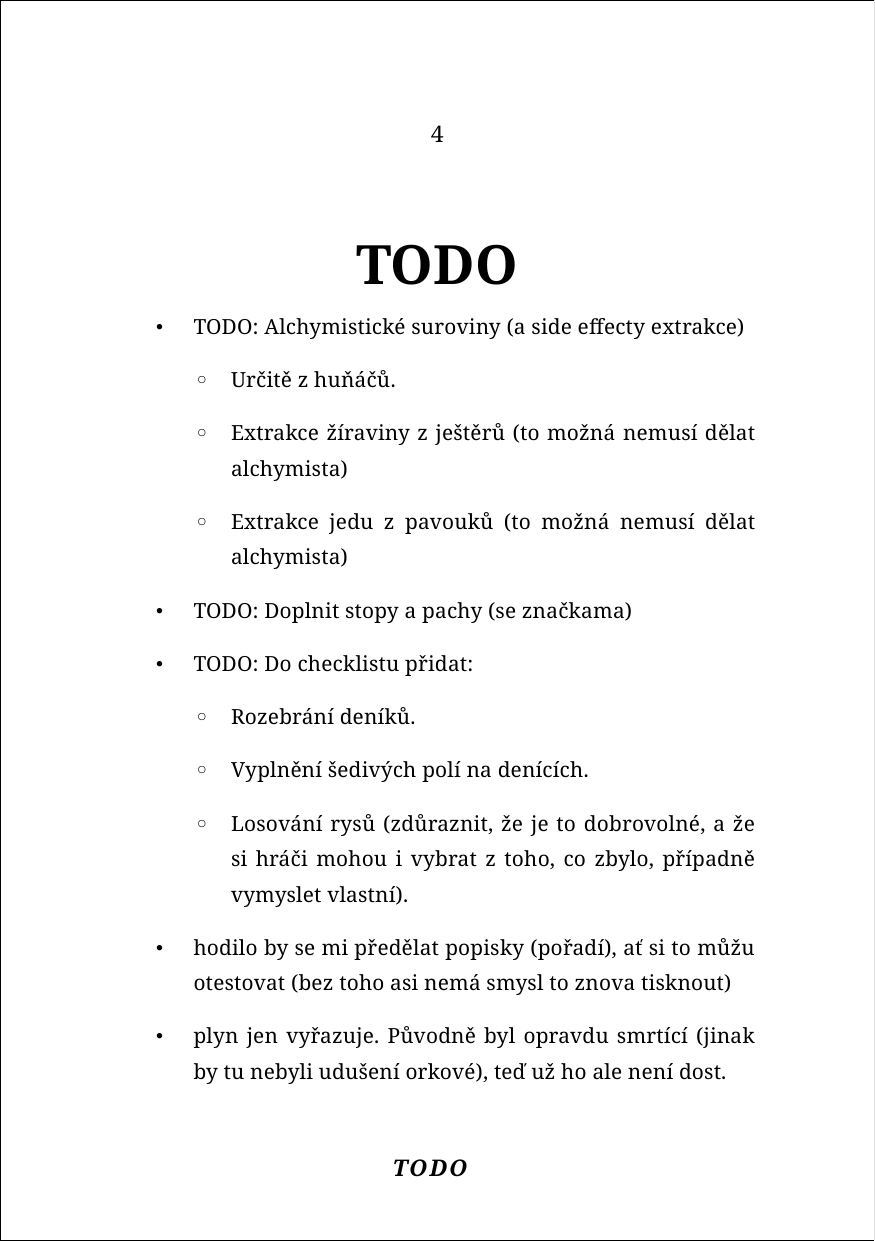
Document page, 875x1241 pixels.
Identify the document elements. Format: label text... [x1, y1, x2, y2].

list Určitě z huňáčů. [193, 365, 756, 393]
list Losování rysů (zdůraznit, že je to dobrovolné, a že si hráči mohou i vybrat z toho, co zbylo, případně vymyslet vlastní). [193, 809, 756, 908]
subtitle TODO [118, 226, 756, 300]
list Extrakce jedu z pavouků (to možná nemusí dělat alchymista) [193, 507, 756, 571]
list hodilo by se mi předělat popisky (pořadí), ať si to můžu otestovat (bez toho asi nemá smysl to znova tisknout) [156, 933, 756, 997]
list TODO: Do checklistu přidat: [156, 649, 756, 677]
list TODO: Alchymistické suroviny (a side effecty extrakce) [156, 312, 756, 340]
list Extrakce žíraviny z ještěrů (to možná nemusí dělat alchymista) [193, 418, 756, 482]
list Rozebrání deníků. [193, 702, 756, 731]
list Vyplnění šedivých polí na denících. [193, 755, 756, 784]
list plyn jen vyřazuje. Původně byl opravdu smrtící (jinak by tu nebyli udušení orkové), teď už ho ale není dost. [156, 1022, 756, 1086]
list TODO: Doplnit stopy a pachy (se značkama) [156, 596, 756, 624]
